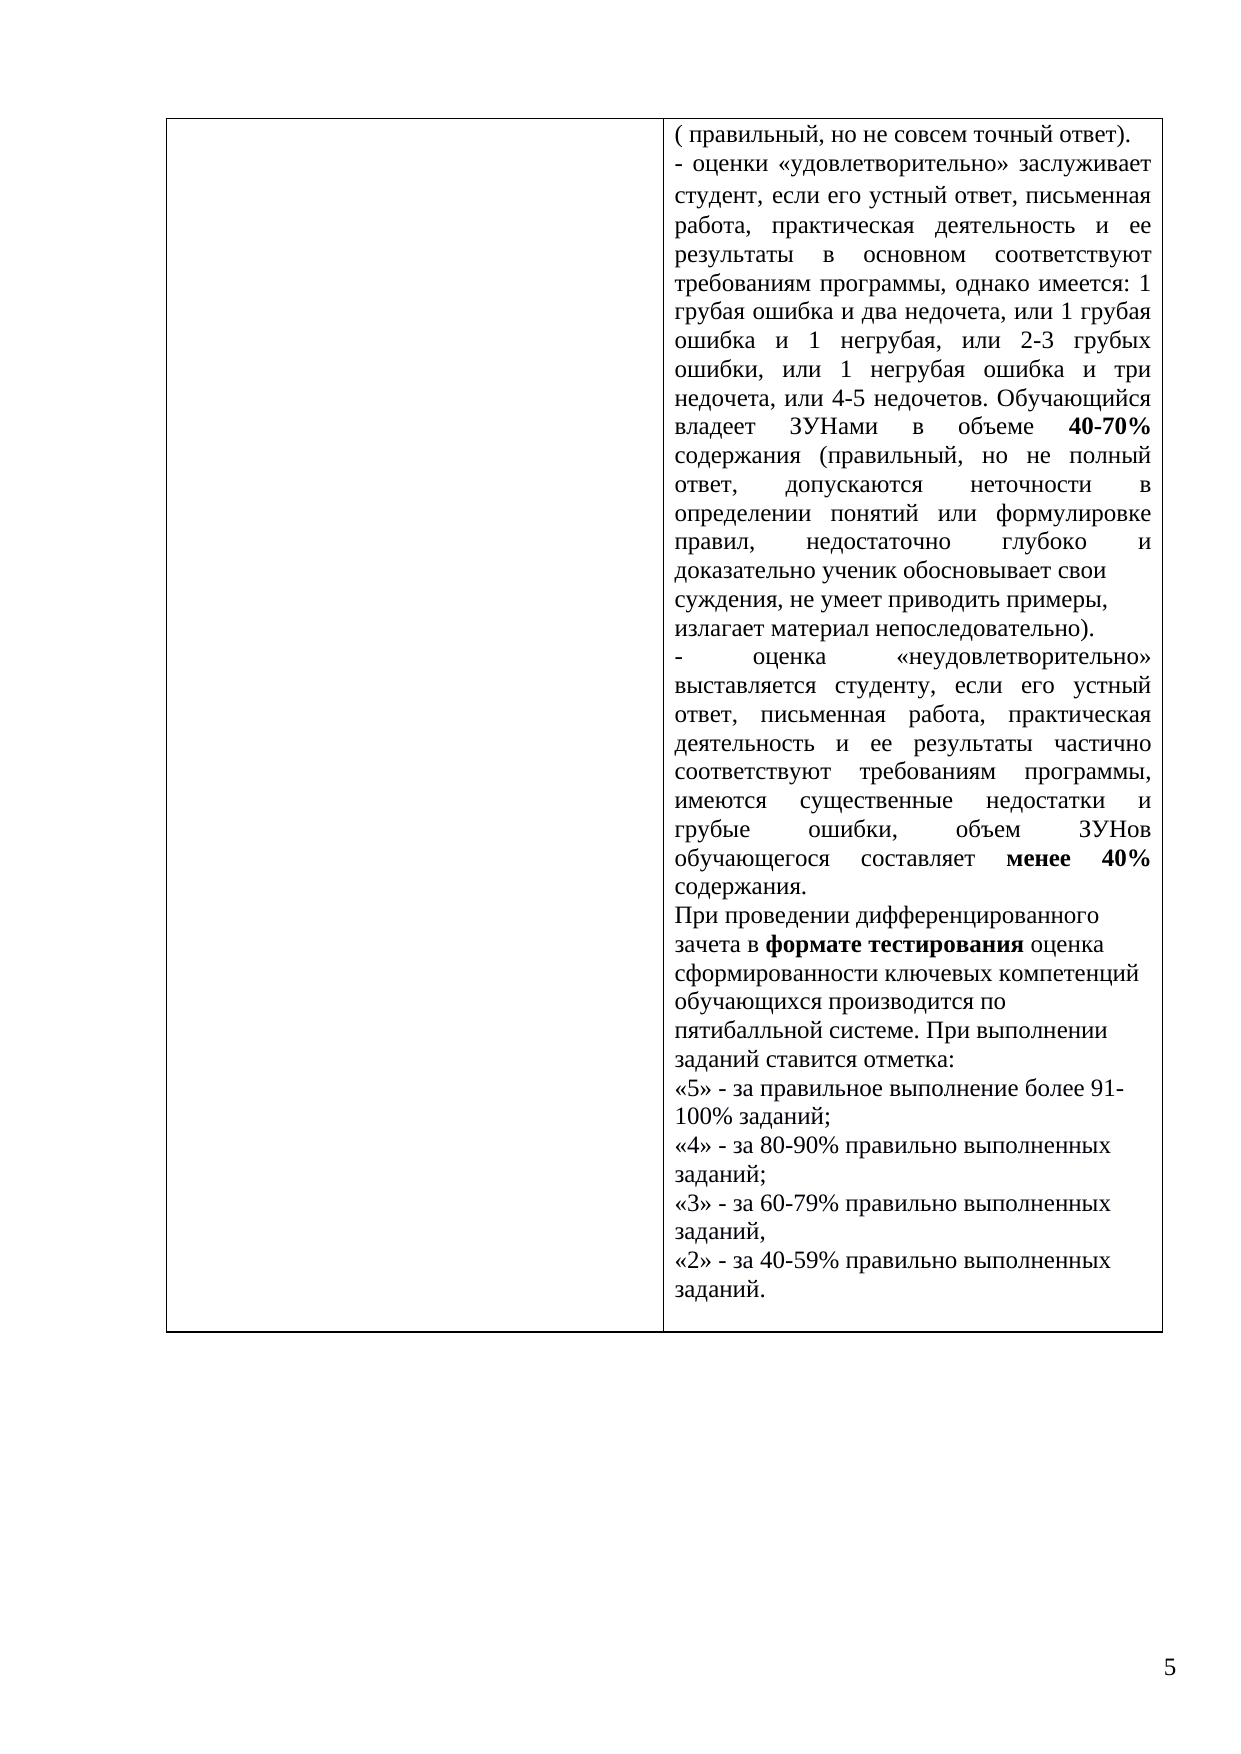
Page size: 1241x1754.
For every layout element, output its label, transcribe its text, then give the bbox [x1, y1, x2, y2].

table_cell [167, 119, 663, 1331]
table_cell ( правильный, но не совсем точный ответ). - оценки «удовлетворительно» заслуживает студент, если его устный ответ, письменная работа, практическая деятельность и ее результаты в основном соответствуют требованиям программы, однако имеется: 1 грубая ошибка и два недочета, или 1 грубая ошибка и 1 негрубая, или 2-3 грубых ошибки, или 1 негрубая ошибка и три недочета, или 4-5 недочетов. Обучающийся владеет ЗУНами в объеме 40-70% содержания (правильный, но не полный ответ, допускаются неточности в определении понятий или формулировке правил, недостаточно глубоко и доказательно ученик обосновывает свои суждения, не умеет приводить примеры, излагает материал непоследовательно). - оценка «неудовлетворительно» выставляется студенту, если его устный ответ, письменная работа, практическая деятельность и ее результаты частично соответствуют требованиям программы, имеются существенные недостатки и грубые ошибки, объем ЗУНов обучающегося составляет менее 40% содержания. При проведении дифференцированного зачета в формате тестирования оценка сформированности ключевых компетенций обучающихся производится по пятибалльной системе. При выполнении заданий ставится отметка: «5» - за правильное выполнение более 91-100% заданий; «4» - за 80-90% правильно выполненных заданий; «3» - за 60-79% правильно выполненных заданий, «2» - за 40-59% правильно выполненных заданий. [664, 119, 1162, 1331]
